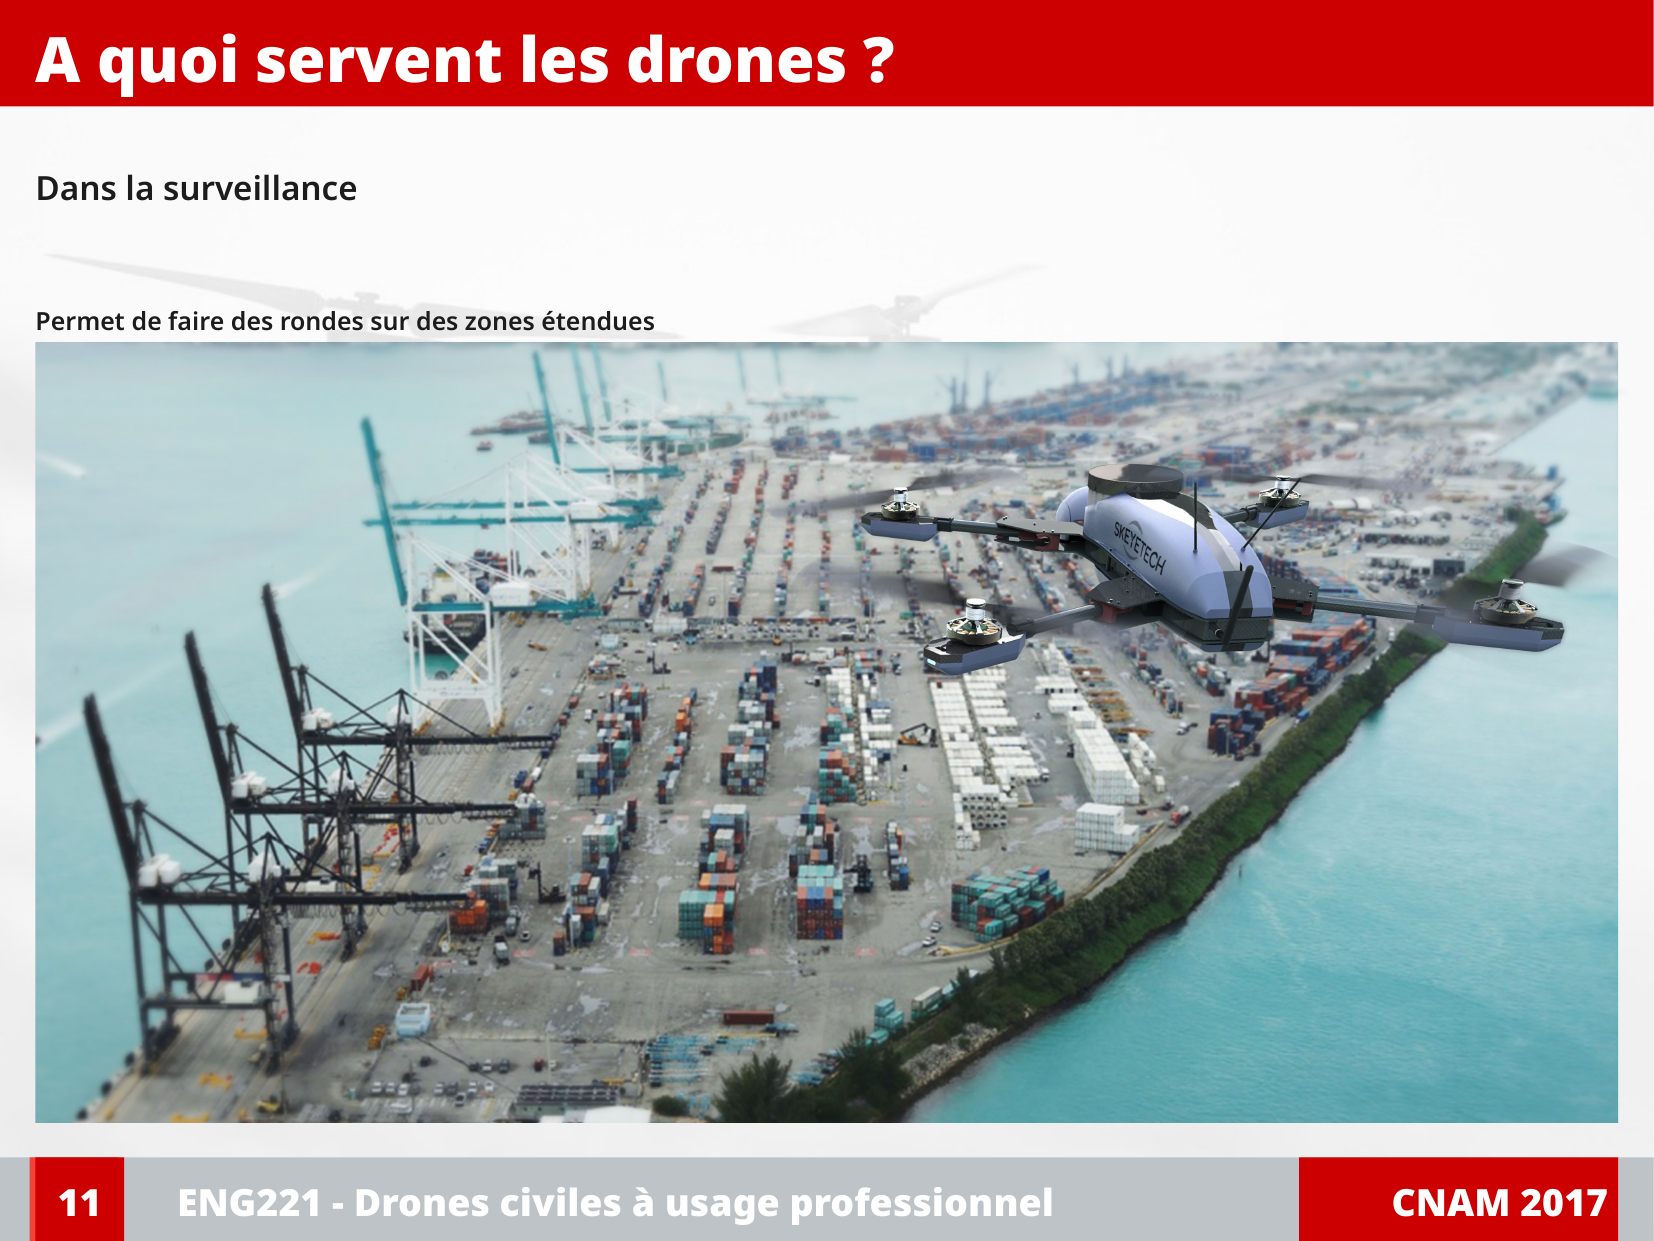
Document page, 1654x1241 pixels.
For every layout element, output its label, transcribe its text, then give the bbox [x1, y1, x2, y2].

picture [0, 107, 1654, 1157]
title A quoi servent les drones ? [35, 0, 1571, 101]
list Dans la surveillance Permet de faire des rondes sur des zones étendues [35, 165, 1619, 342]
